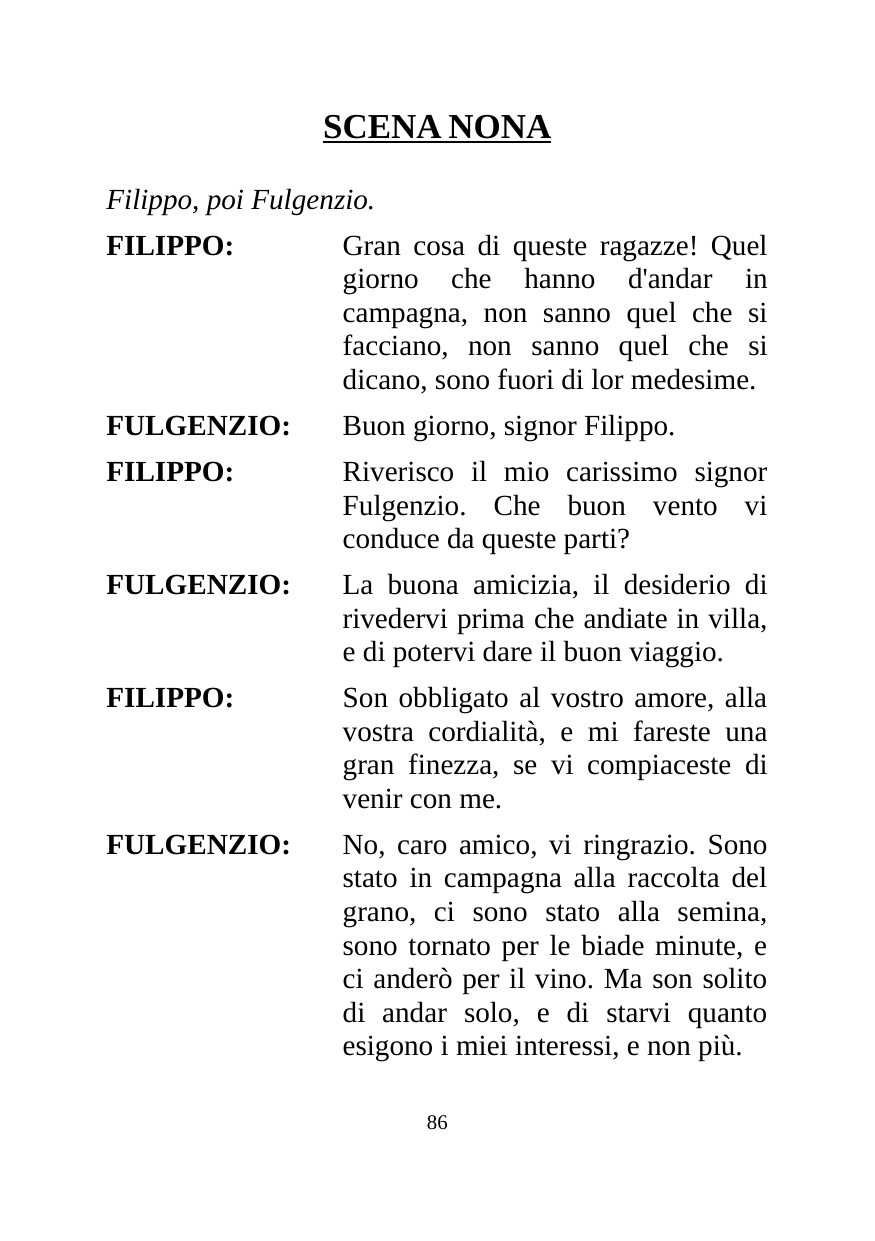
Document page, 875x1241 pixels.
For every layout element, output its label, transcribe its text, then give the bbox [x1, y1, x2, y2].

text FILIPPO: Gran cosa di queste ragazze! Quel giorno che hanno d'andar in campagna, non sanno quel che si facciano, non sanno quel che si dicano, sono fuori di lor medesime. [106, 228, 768, 396]
text FILIPPO: Son obbligato al vostro amore, alla vostra cordialità, e mi fareste una gran finezza, se vi compiaceste di venir con me. [106, 680, 768, 814]
subtitle SCENA NONA [106, 106, 768, 146]
text Filippo, poi Fulgenzio. [106, 182, 768, 215]
text FULGENZIO: Buon giorno, signor Filippo. [106, 408, 768, 442]
text FULGENZIO: No, caro amico, vi ringrazio. Sono stato in campagna alla raccolta del grano, ci sono stato alla semina, sono tornato per le biade minute, e ci anderò per il vino. Ma son solito di andar solo, e di starvi quanto esigono i miei interessi, e non più. [106, 827, 768, 1062]
text FILIPPO: Riverisco il mio carissimo signor Fulgenzio. Che buon vento vi conduce da queste parti? [106, 454, 768, 555]
text FULGENZIO: La buona amicizia, il desiderio di rivedervi prima che andiate in villa, e di potervi dare il buon viaggio. [106, 567, 768, 668]
